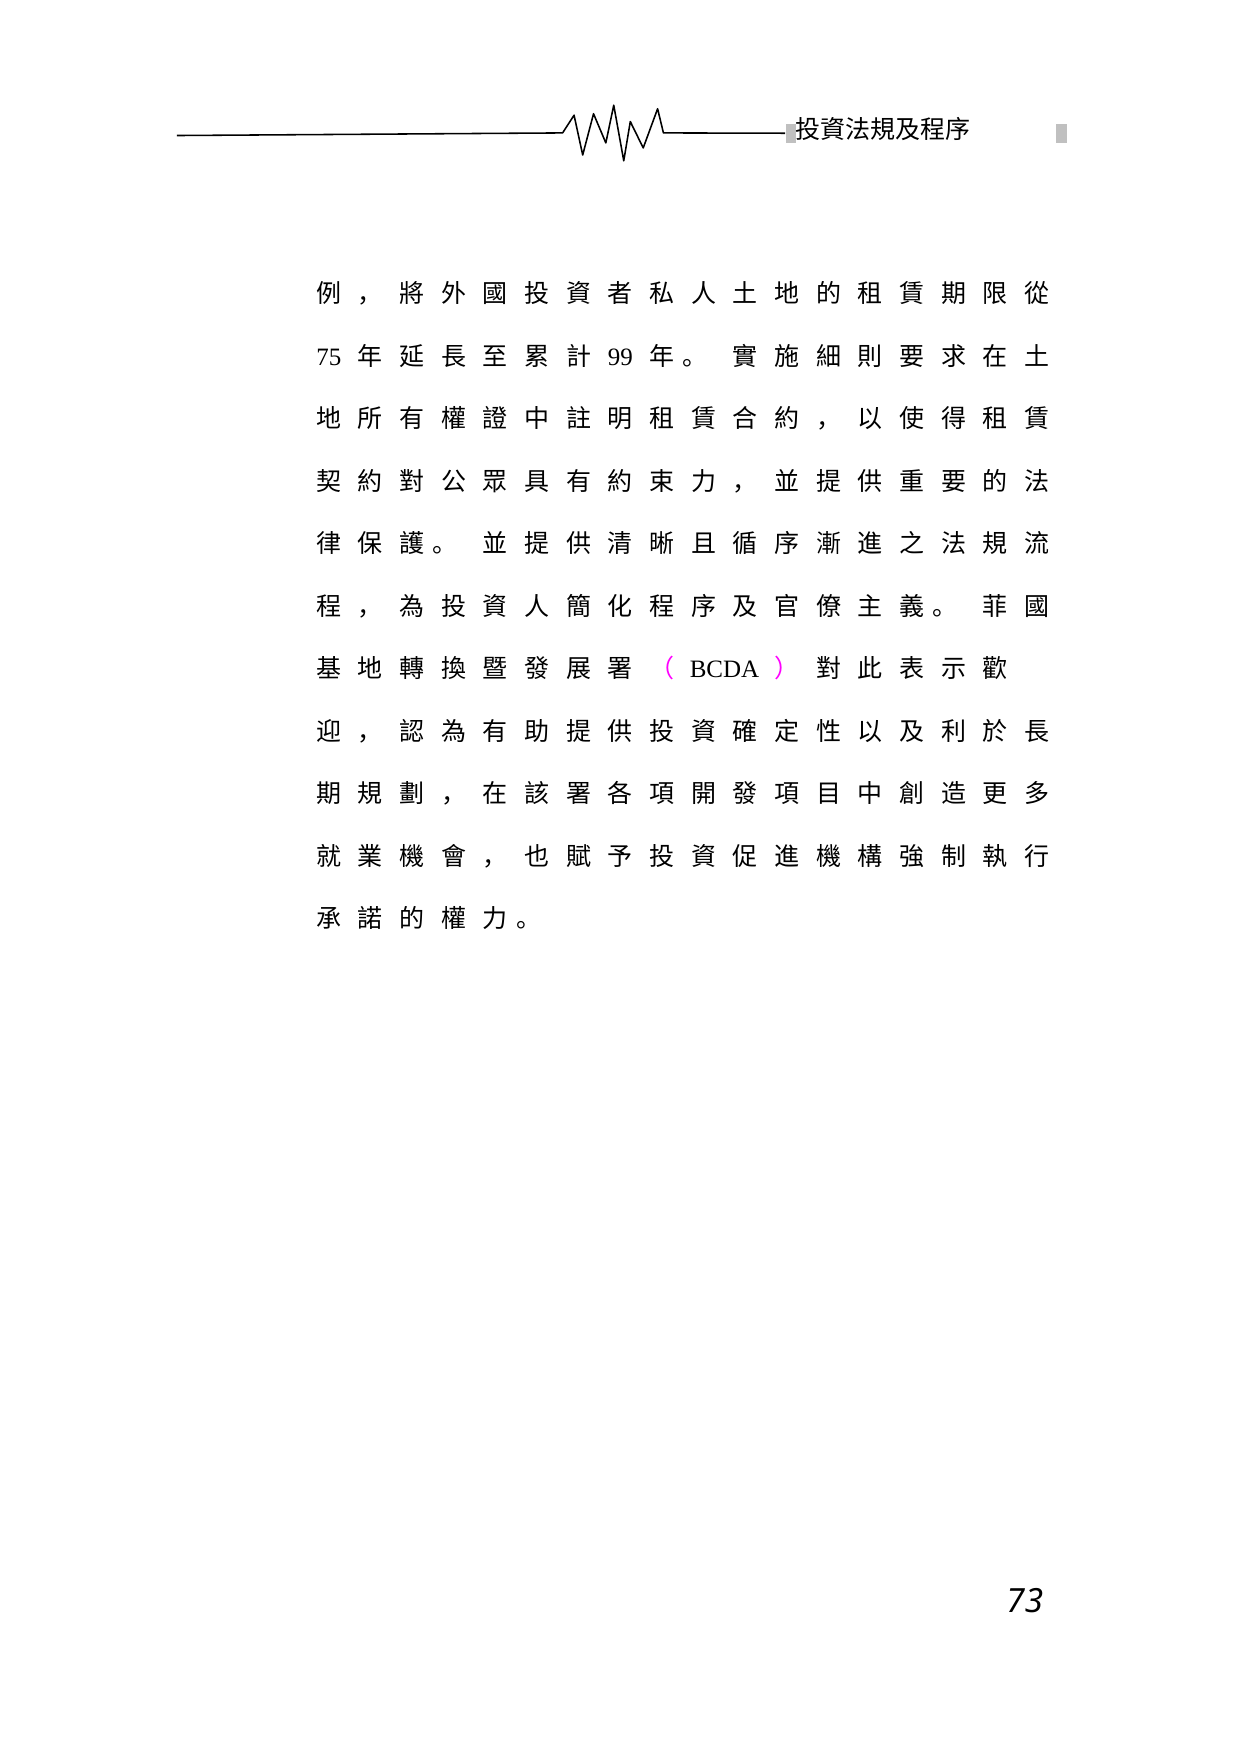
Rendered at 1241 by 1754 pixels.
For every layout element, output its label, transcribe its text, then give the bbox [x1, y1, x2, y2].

text 例，將外國投資者私人土地的租賃期限從75年延長至累計99年。實施細則要求在土地所有權證中註明租賃合約，以使得租賃契約對公眾具有約束力，並提供重要的法律保護。並提供清晰且循序漸進之法規流程，為投資人簡化程序及官僚主義。菲國基地轉換暨發展署（BCDA）對此表示歡迎，認為有助提供投資確定性以及利於長期規劃，在該署各項開發項目中創造更多就業機會，也賦予投資促進機構強制執行承諾的權力。 [281, 250, 1058, 938]
